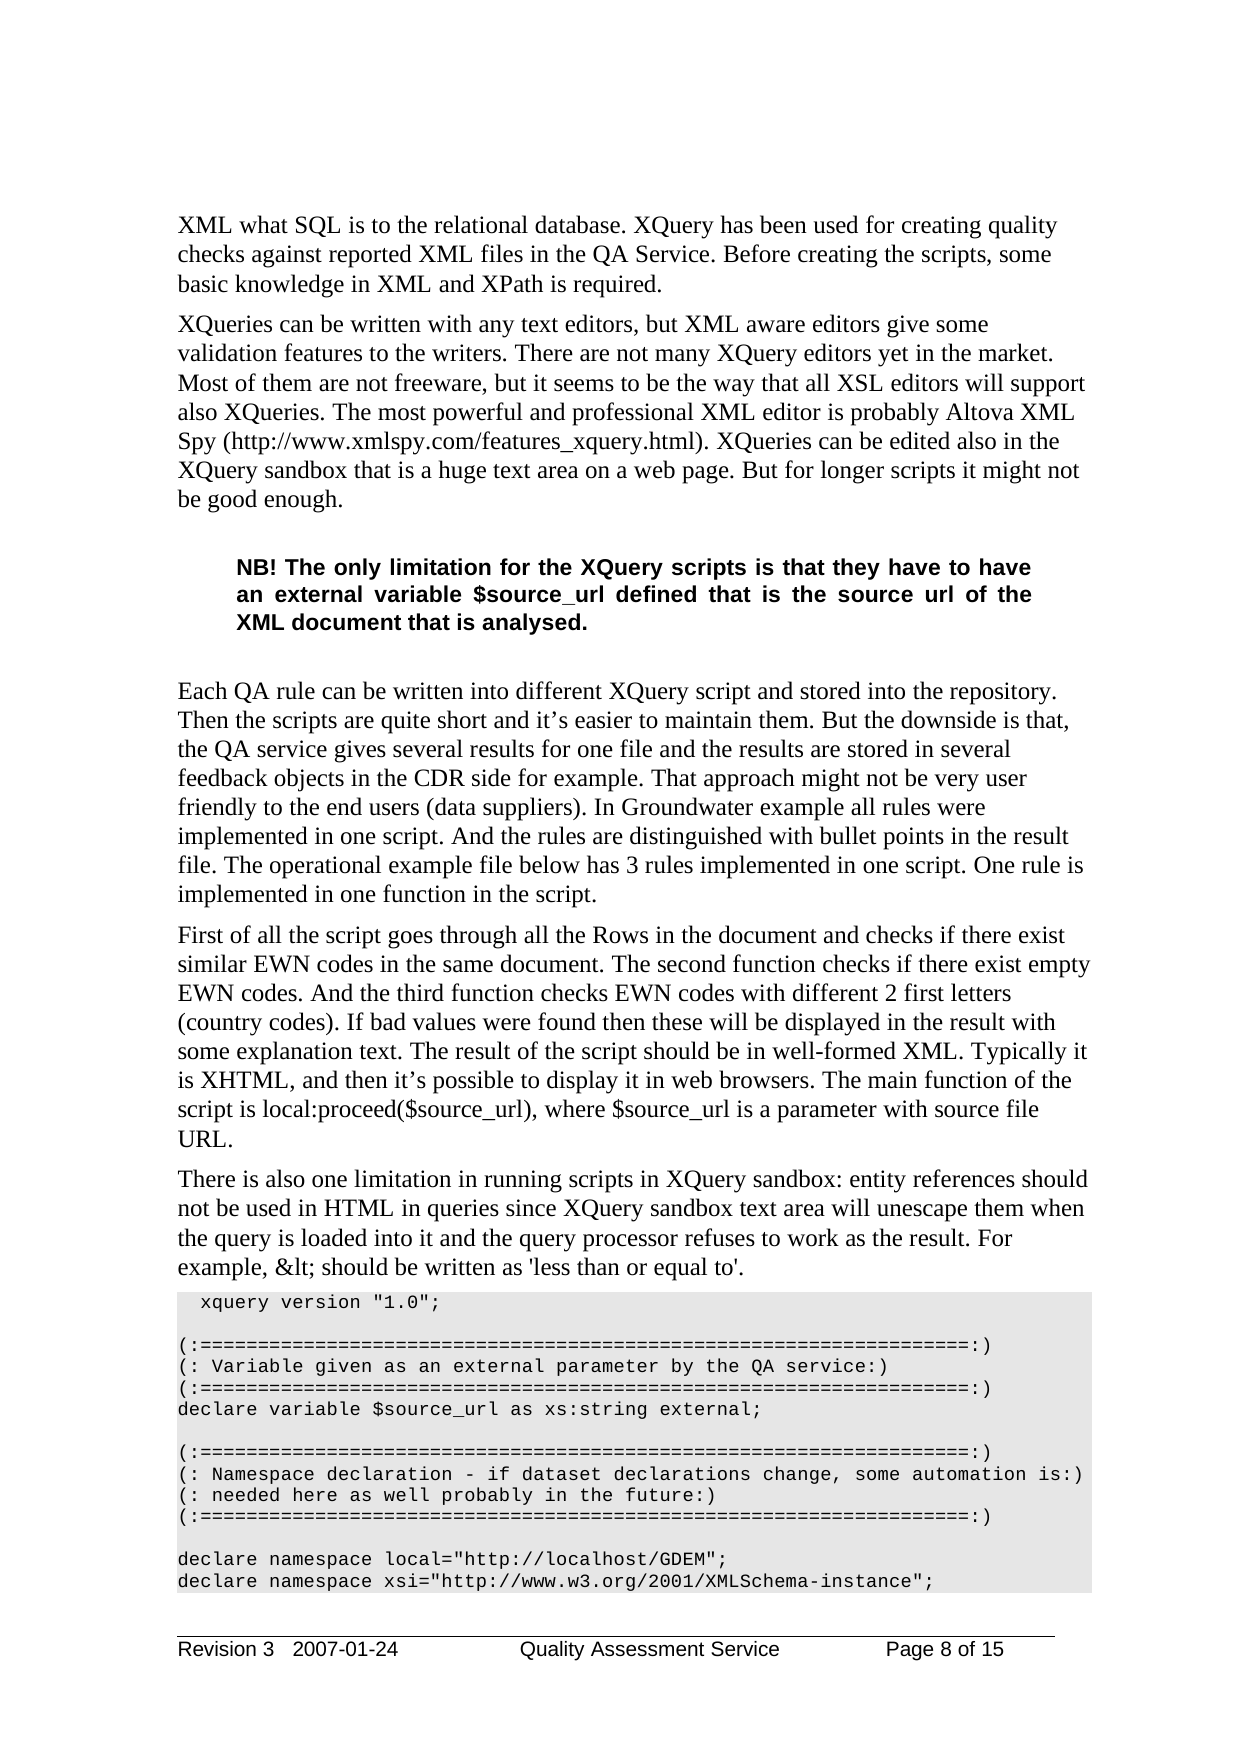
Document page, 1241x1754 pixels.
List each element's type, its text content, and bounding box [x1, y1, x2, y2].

list (: Namespace declaration - if dataset declarations change, some automation is:) [177, 1464, 1092, 1485]
list (:===================================================================:) [177, 1507, 1092, 1528]
list declare variable $source_url as xs:string external; [177, 1399, 1092, 1421]
list (: Variable given as an external parameter by the QA service:) [177, 1357, 1092, 1378]
list (: needed here as well probably in the future:) [177, 1485, 1092, 1507]
list (:===================================================================:) [177, 1442, 1092, 1464]
text Each QA rule can be written into different XQuery script and stored into the repository. Then the scripts are quite short and it’s easier to maintain them. But the downside is that, the QA service gives several results for one file and the results are stored in several feedback objects in the CDR side for example. That approach might not be very user friendly to the end users (data suppliers). In Groundwater example all rules were implemented in one script. And the rules are distinguished with bullet points in the result file. The operational example file below has 3 rules implemented in one script. One rule is implemented in one function in the script. [177, 676, 1092, 908]
text There is also one limitation in running scripts in XQuery sandbox: entity references should not be used in HTML in queries since XQuery sandbox text area will unescape them when the query is loaded into it and the query processor refuses to work as the result. For example, &lt; should be written as 'less than or equal to'. [177, 1164, 1092, 1281]
text NB! The only limitation for the XQuery scripts is that they have to have an external variable $source_url defined that is the source url of the XML document that is analysed. [236, 554, 1033, 635]
list declare namespace local="http://localhost/GDEM"; [177, 1550, 1092, 1571]
text XML what SQL is to the relational database. XQuery has been used for creating quality checks against reported XML files in the QA Service. Before creating the scripts, some basic knowledge in XML and XPath is required. [177, 210, 1092, 297]
list declare namespace xsi="http://www.w3.org/2001/XMLSchema-instance"; [177, 1571, 1092, 1593]
list xquery version "1.0"; [177, 1292, 1092, 1314]
list (:===================================================================:) [177, 1335, 1092, 1357]
list (:===================================================================:) [177, 1378, 1092, 1399]
text XQueries can be written with any text editors, but XML aware editors give some validation features to the writers. There are not many XQuery editors yet in the market. Most of them are not freeware, but it seems to be the way that all XSL editors will support also XQueries. The most powerful and professional XML editor is probably Altova XML Spy (http://www.xmlspy.com/features_xquery.html). XQueries can be edited also in the XQuery sandbox that is a huge text area on a web page. But for longer scripts it might not be good enough. [177, 309, 1092, 513]
text First of all the script goes through all the Rows in the document and checks if there exist similar EWN codes in the same document. The second function checks if there exist empty EWN codes. And the third function checks EWN codes with different 2 first letters (country codes). If bad values were found then these will be displayed in the result with some explanation text. The result of the script should be in well-formed XML. Typically it is XHTML, and then it’s possible to display it in web browsers. The main function of the script is local:proceed($source_url), where $source_url is a parameter with source file URL. [177, 920, 1092, 1152]
